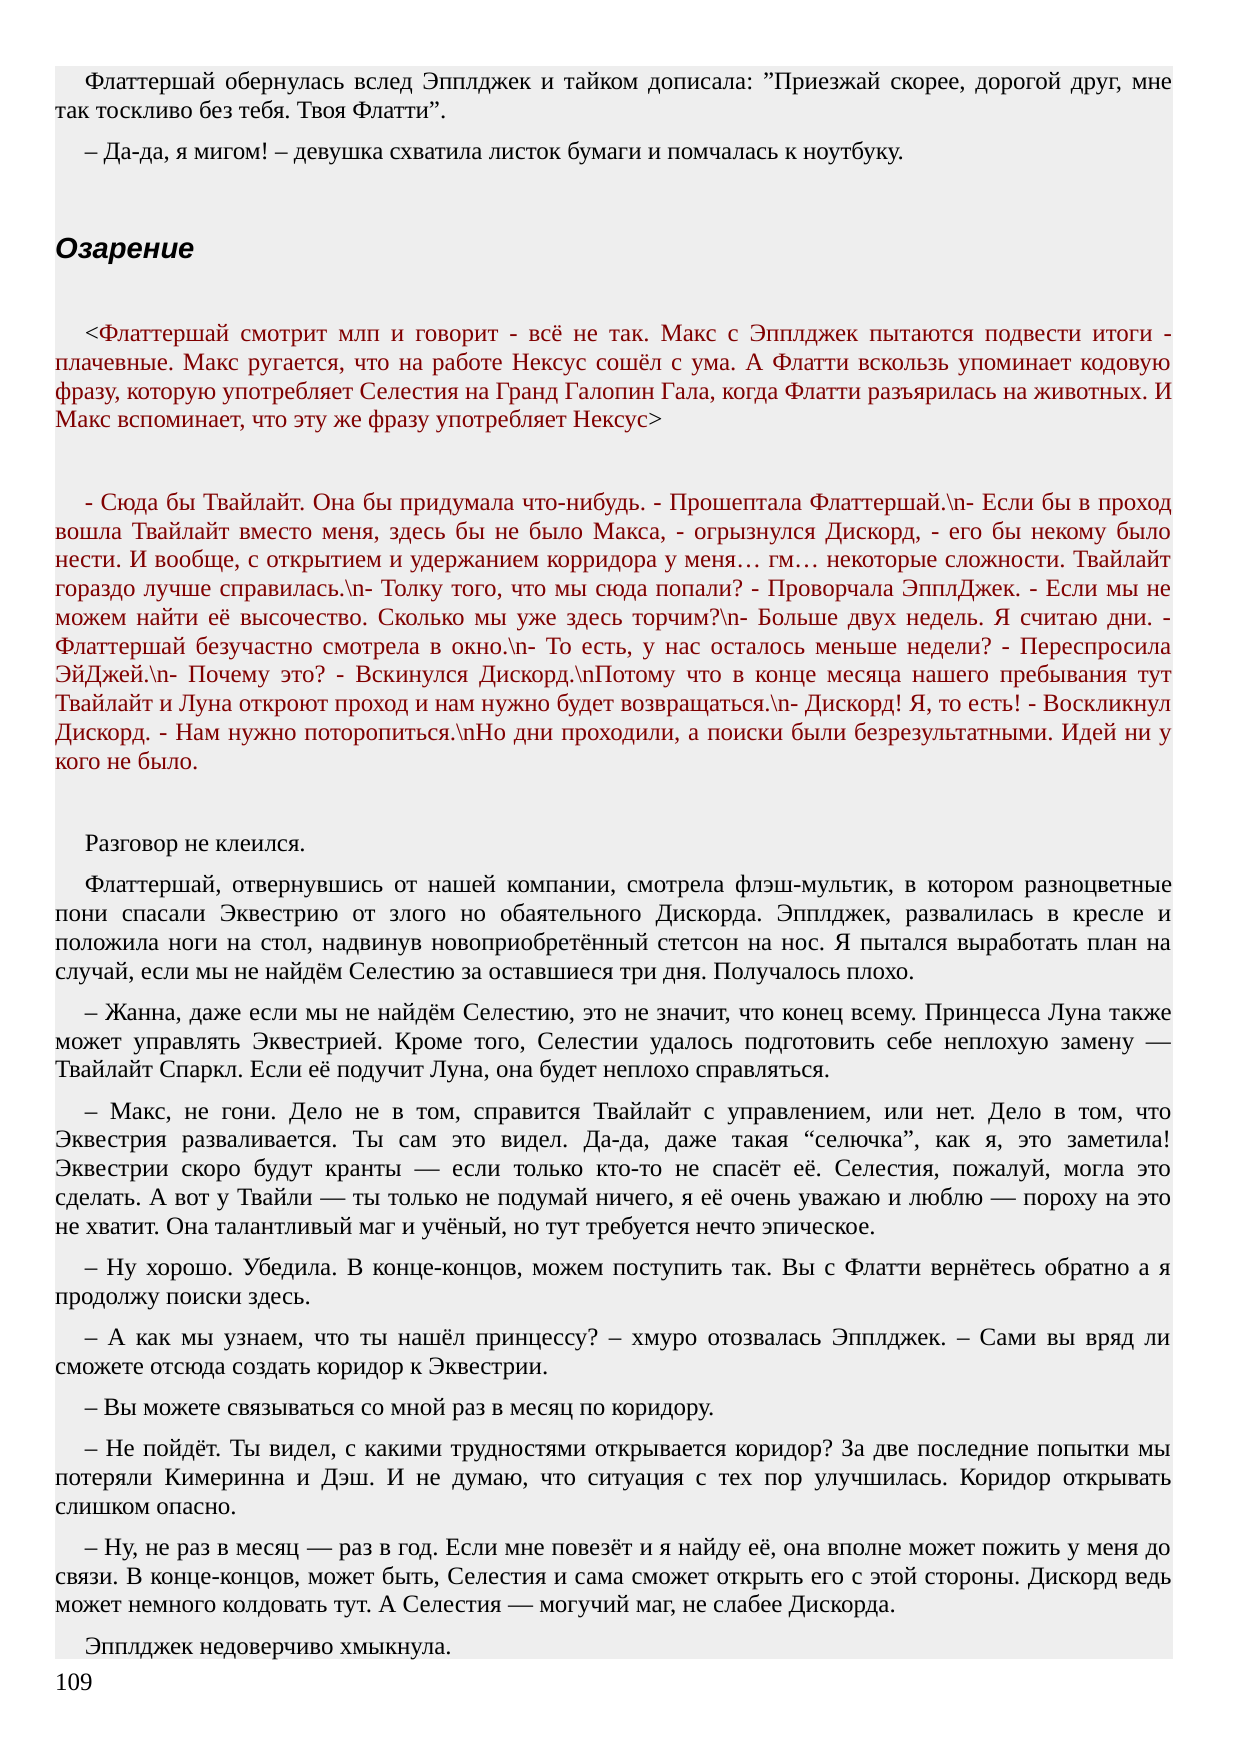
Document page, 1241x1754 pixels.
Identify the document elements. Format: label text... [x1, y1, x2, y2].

text – Да-да, я мигом! – девушка схватила листок бумаги и помчалась к ноутбуку. [55, 136, 1173, 165]
text – Жанна, даже если мы не найдём Селестию, это не значит, что конец всему. Принцесса Луна также может управлять Эквестрией. Кроме того, Селестии удалось подготовить себе неплохую замену — Твайлайт Спаркл. Если её подучит Луна, она будет неплохо справляться. [55, 997, 1173, 1083]
text Флаттершай обернулась вслед Эпплджек и тайком дописала: ”Приезжай скорее, дорогой друг, мне так тоскливо без тебя. Твоя Флатти”. [55, 66, 1173, 123]
text Флаттершай, отвернувшись от нашей компании, смотрела флэш-мультик, в котором разноцветные пони спасали Эквестрию от злого но обаятельного Дискорда. Эпплджек, развалилась в кресле и положила ноги на стол, надвинув новоприобретённый стетсон на нос. Я пытался выработать план на случай, если мы не найдём Селестию за оставшиеся три дня. Получалось плохо. [55, 869, 1173, 984]
text Эпплджек недоверчиво хмыкнула. [55, 1631, 1173, 1659]
text – Ну, не раз в месяц — раз в год. Если мне повезёт и я найду её, она вполне может пожить у меня до связи. В конце-концов, может быть, Селестия и сама сможет открыть его с этой стороны. Дискорд ведь может немного колдовать тут. А Селестия — могучий маг, не слабее Дискорда. [55, 1532, 1173, 1618]
text Разговор не клеился. [55, 828, 1173, 857]
text – Макс, не гони. Дело не в том, справится Твайлайт с управлением, или нет. Дело в том, что Эквестрия разваливается. Ты сам это видел. Да-да, даже такая “селючка”, как я, это заметила! Эквестрии скоро будут кранты — если только кто-то не спасёт её. Селестия, пожалуй, могла это сделать. А вот у Твайли — ты только не подумай ничего, я её очень уважаю и люблю — пороху на это не хватит. Она талантливый маг и учёный, но тут требуется нечто эпическое. [55, 1096, 1173, 1239]
text – А как мы узнаем, что ты нашёл принцессу? – хмуро отозвалась Эпплджек. – Сами вы вряд ли сможете отсюда создать коридор к Эквестрии. [55, 1322, 1173, 1379]
text – Вы можете связываться со мной раз в месяц по коридору. [55, 1392, 1173, 1421]
text <Флаттершай смотрит млп и говорит - всё не так. Макс с Эпплджек пытаются подвести итоги - плачевные. Макс ругается, что на работе Нексус сошёл с ума. А Флатти вскользь упоминает кодовую фразу, которую употребляет Селестия на Гранд Галопин Гала, когда Флатти разъярилась на животных. И Макс вспоминает, что эту же фразу употребляет Нексус> [55, 318, 1173, 433]
text – Не пойдёт. Ты видел, с какими трудностями открывается коридор? За две последние попытки мы потеряли Кимеринна и Дэш. И не думаю, что ситуация с тех пор улучшилась. Коридор открывать слишком опасно. [55, 1433, 1173, 1519]
text – Ну хорошо. Убедила. В конце-концов, можем поступить так. Вы с Флатти вернётесь обратно а я продолжу поиски здесь. [55, 1252, 1173, 1309]
text - Сюда бы Твайлайт. Она бы придумала что-нибудь. - Прошептала Флаттершай.\n- Если бы в проход вошла Твайлайт вместо меня, здесь бы не было Макса, - огрызнулся Дискорд, - его бы некому было нести. И вообще, с открытием и удержанием корридора у меня… гм… некоторые сложности. Твайлайт гораздо лучше справилась.\n- Толку того, что мы сюда попали? - Проворчала ЭпплДжек. - Если мы не можем найти её высочество. Сколько мы уже здесь торчим?\n- Больше двух недель. Я считаю дни. - Флаттершай безучастно смотрела в окно.\n- То есть, у нас осталось меньше недели? - Переспросила ЭйДжей.\n- Почему это? - Вскинулся Дискорд.\nПотому что в конце месяца нашего пребывания тут Твайлайт и Луна откроют проход и нам нужно будет возвращаться.\n- Дискорд! Я, то есть! - Воскликнул Дискорд. - Нам нужно поторопиться.\nНо дни проходили, а поиски были безрезультатными. Идей ни у кого не было. [55, 487, 1173, 774]
subtitle Озарение [55, 231, 1173, 264]
